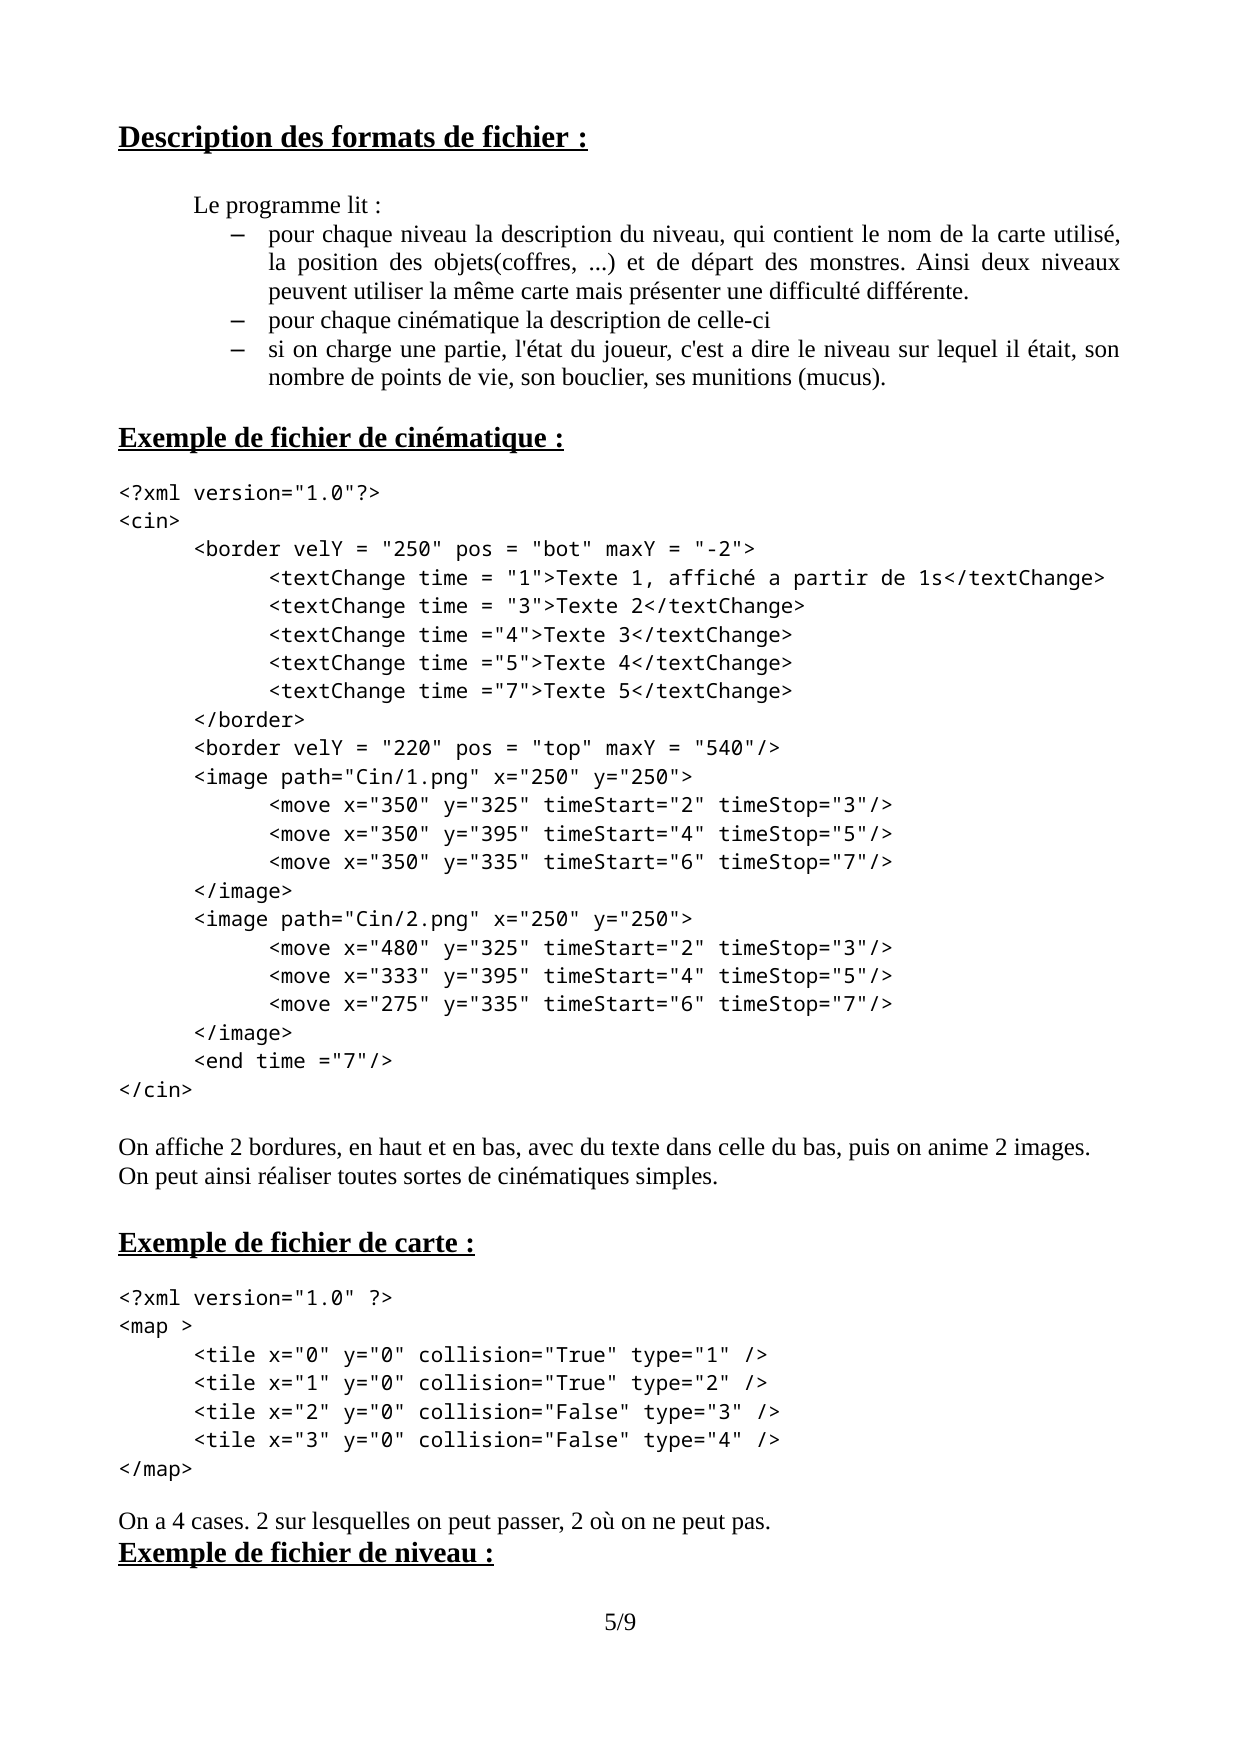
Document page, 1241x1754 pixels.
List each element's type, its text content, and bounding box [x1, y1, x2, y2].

text <image path="Cin/1.png" x="250" y="250"> [118, 762, 1122, 790]
text <tile x="0" y="0" collision="True" type="1" /> [118, 1340, 1122, 1368]
text On affiche 2 bordures, en haut et en bas, avec du texte dans celle du bas, puis on anime 2 images. On peut ainsi réaliser toutes sortes de cinématiques simples. [118, 1132, 1122, 1189]
text <tile x="1" y="0" collision="True" type="2" /> [118, 1368, 1122, 1397]
text </image> [118, 876, 1122, 904]
text <tile x="2" y="0" collision="False" type="3" /> [118, 1397, 1122, 1425]
text Exemple de fichier de cinématique : [118, 420, 1122, 453]
text <move x="480" y="325" timeStart="2" timeStop="3"/> [118, 933, 1122, 961]
text <textChange time ="7">Texte 5</textChange> [118, 677, 1122, 705]
text <cin> [118, 506, 1122, 534]
text <move x="275" y="335" timeStart="6" timeStop="7"/> [118, 989, 1122, 1018]
text </cin> [118, 1075, 1122, 1103]
text Exemple de fichier de carte : [118, 1225, 1122, 1259]
text Exemple de fichier de niveau : [118, 1535, 1122, 1568]
list pour chaque niveau la description du niveau, qui contient le nom de la carte utilisé, la position des objets(coffres, ...) et de départ des monstres. Ainsi deux niveaux peuvent utiliser la même carte mais présenter une difficulté différente. [231, 219, 1122, 305]
text <move x="350" y="335" timeStart="6" timeStop="7"/> [118, 847, 1122, 876]
text <textChange time = "3">Texte 2</textChange> [118, 591, 1122, 620]
text <border velY = "250" pos = "bot" maxY = "-2"> [118, 534, 1122, 563]
text <tile x="3" y="0" collision="False" type="4" /> [118, 1425, 1122, 1454]
text <textChange time ="5">Texte 4</textChange> [118, 648, 1122, 677]
text </image> [118, 1018, 1122, 1046]
text <?xml version="1.0" ?> [118, 1283, 1122, 1311]
text <move x="333" y="395" timeStart="4" timeStop="5"/> [118, 961, 1122, 989]
text <border velY = "220" pos = "top" maxY = "540"/> [118, 733, 1122, 762]
text <move x="350" y="325" timeStart="2" timeStop="3"/> [118, 790, 1122, 819]
text Description des formats de fichier : [118, 118, 1122, 154]
text <textChange time ="4">Texte 3</textChange> [118, 620, 1122, 648]
text <move x="350" y="395" timeStart="4" timeStop="5"/> [118, 819, 1122, 847]
list pour chaque cinématique la description de celle-ci [231, 305, 1122, 334]
text <?xml version="1.0"?> [118, 478, 1122, 506]
text </map> [118, 1454, 1122, 1482]
text Le programme lit : [118, 190, 1122, 219]
list si on charge une partie, l'état du joueur, c'est a dire le niveau sur lequel il était, son nombre de points de vie, son bouclier, ses munitions (mucus). [231, 334, 1122, 391]
text <image path="Cin/2.png" x="250" y="250"> [118, 904, 1122, 933]
text <end time ="7"/> [118, 1046, 1122, 1075]
text On a 4 cases. 2 sur lesquelles on peut passer, 2 où on ne peut pas. [118, 1506, 1122, 1535]
text <map > [118, 1311, 1122, 1340]
text </border> [118, 705, 1122, 733]
text <textChange time = "1">Texte 1, affiché a partir de 1s</textChange> [118, 563, 1122, 591]
